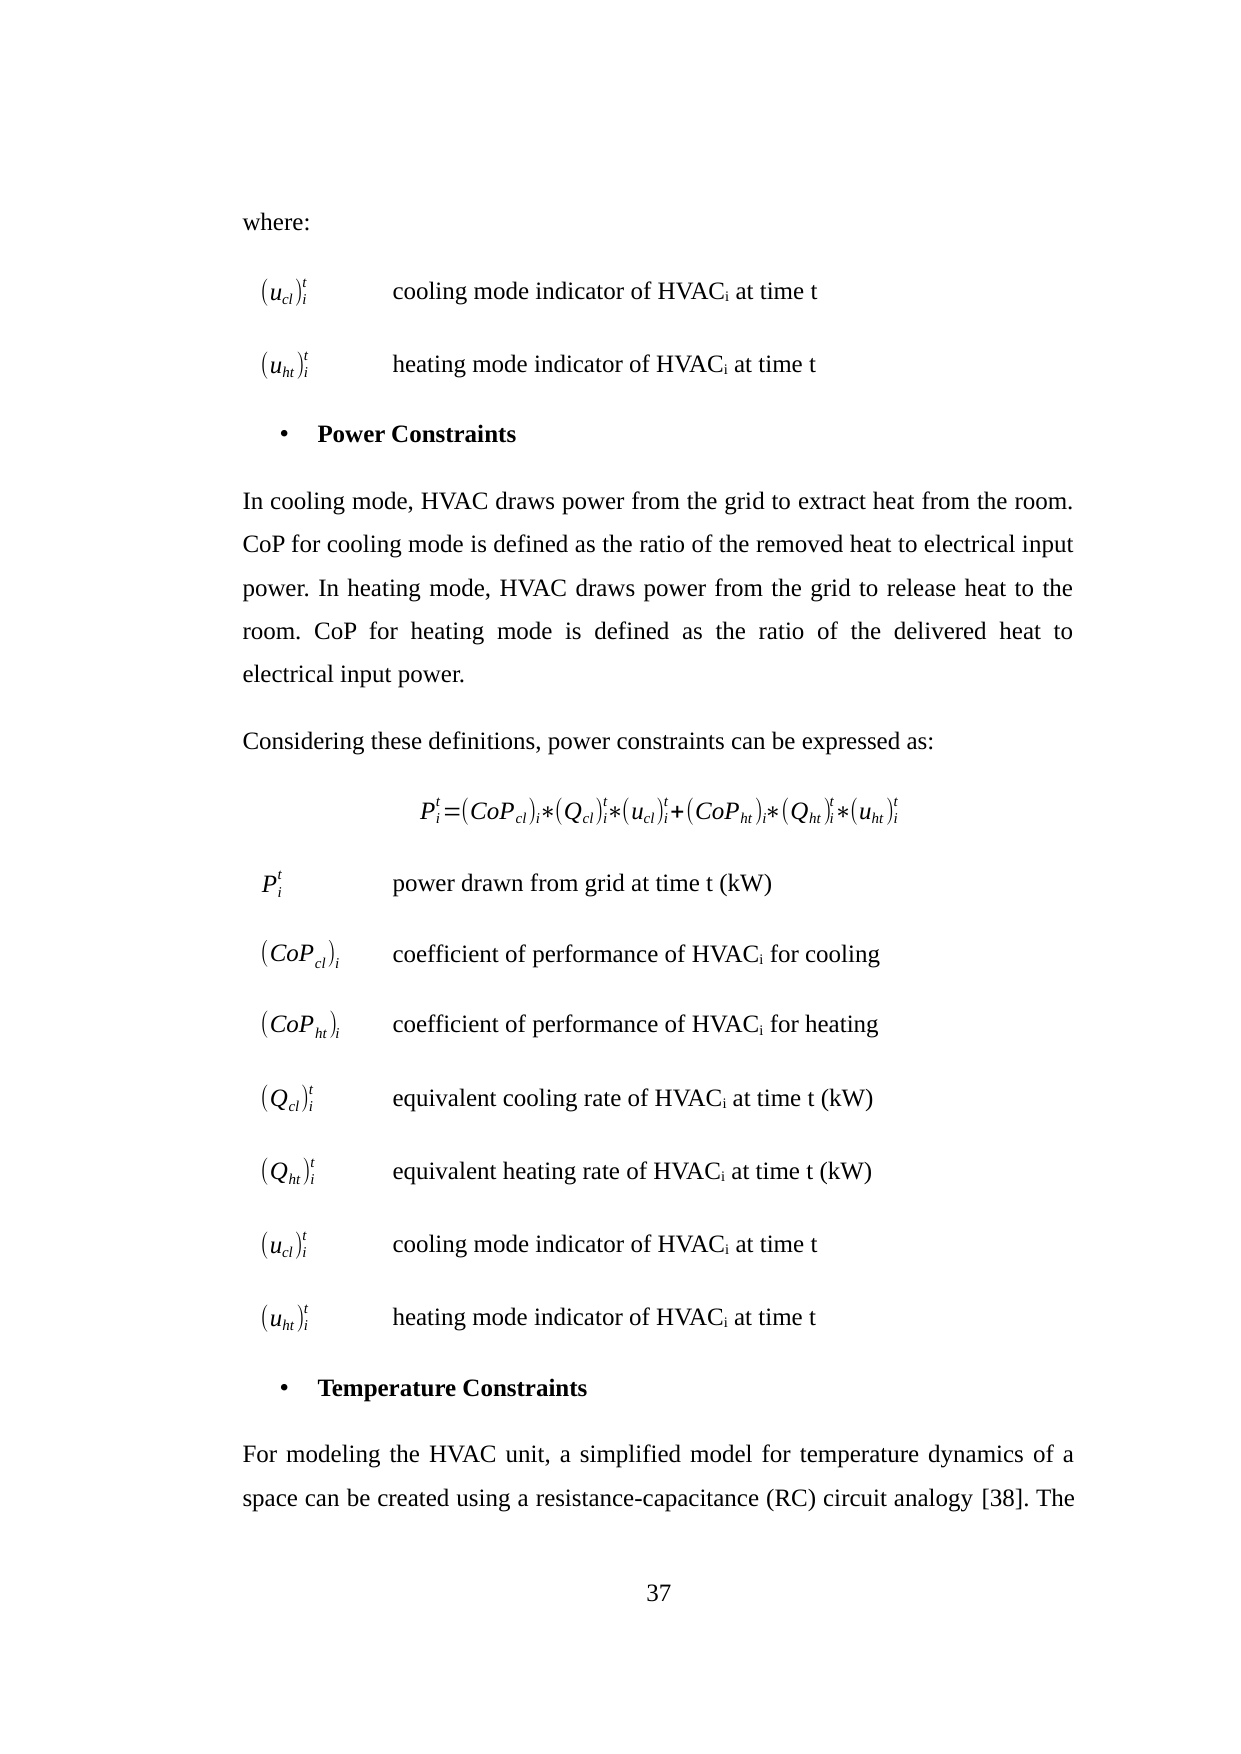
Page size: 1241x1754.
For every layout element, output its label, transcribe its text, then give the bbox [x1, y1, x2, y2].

text coefficient of performance of HVACi for heating [242, 1009, 1075, 1042]
list Temperature Constraints [280, 1373, 1075, 1401]
list Power Constraints [280, 419, 1075, 448]
text where: [242, 207, 1075, 236]
text Considering these definitions, power constraints can be expressed as: [242, 726, 1075, 754]
text cooling mode indicator of HVACi at time t [242, 273, 1075, 308]
text heating mode indicator of HVACi at time t [242, 347, 1075, 382]
text heating mode indicator of HVACi at time t [242, 1299, 1075, 1334]
text For modeling the HVAC unit, a simplified model for temperature dynamics of a space can be created using a resistance-capacitance (RC) circuit analogy [38]⁠. The [242, 1439, 1075, 1511]
text power drawn from grid at time t (kW) [242, 866, 1075, 901]
text coefficient of performance of HVACi for cooling [242, 939, 1075, 971]
text equivalent cooling rate of HVACi at time t (kW) [242, 1080, 1075, 1115]
text In cooling mode, HVAC draws power from the grid to extract heat from the room. CoP for cooling mode is defined as the ratio of the removed heat to electrical input power. In heating mode, HVAC draws power from the grid to release heat to the room. CoP for heating mode is defined as the ratio of the delivered heat to electrical input power. [242, 486, 1075, 688]
text cooling mode indicator of HVACi at time t [242, 1226, 1075, 1261]
text equivalent heating rate of HVACi at time t (kW) [242, 1153, 1075, 1188]
